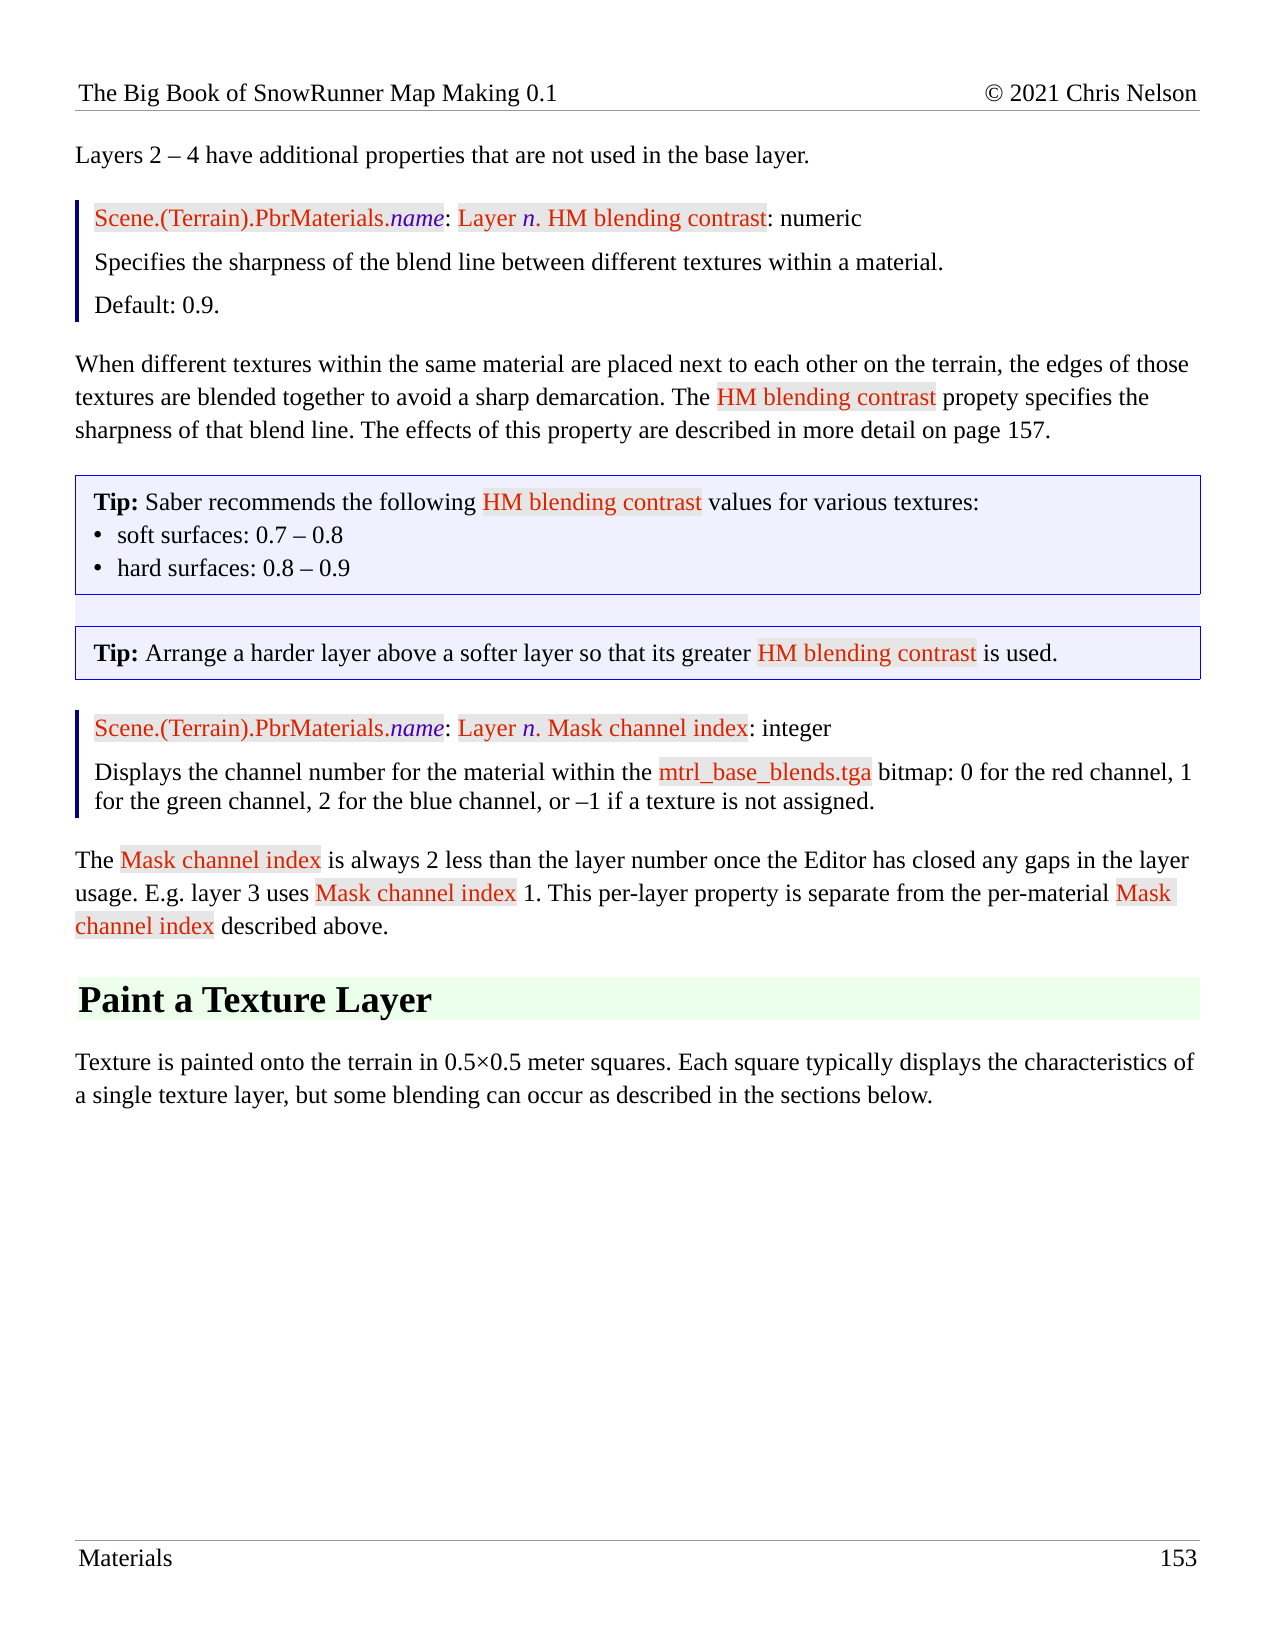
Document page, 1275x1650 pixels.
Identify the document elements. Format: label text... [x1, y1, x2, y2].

list Saber recommends the following HM blending contrast values for various textures: [76, 476, 1200, 508]
text Displays the channel number for the material within the mtrl_base_blends.tga bitmap: 0 for the red channel, 1 for the green channel, 2 for the blue channel, or –1 if a texture is not assigned. [79, 754, 1200, 818]
text Default: 0.9. [79, 287, 1200, 322]
list Arrange a harder layer above a softer layer so that its greater HM blending contrast is used. [76, 627, 1200, 679]
text Layers 2 – 4 have additional properties that are not used in the base layer. [75, 140, 1200, 169]
text The Mask channel index is always 2 less than the layer number once the Editor has closed any gaps in the layer usage. E.g. layer 3 uses Mask channel index 1. This per-layer property is separate from the per-material Mask channel index described above. [75, 845, 1200, 939]
text Specifies the sharpness of the blend line between different textures within a material. [79, 244, 1200, 275]
text Texture is painted onto the terrain in 0.5×0.5 meter squares. Each square typically displays the characteristics of a single texture layer, but some blending can occur as described in the sections below. [75, 1047, 1200, 1109]
list soft surfaces: 0.7 – 0.8 [76, 508, 1200, 541]
text Scene.(Terrain).PbrMaterials.name: Layer n. Mask channel index: integer [79, 710, 1200, 742]
text Scene.(Terrain).PbrMaterials.name: Layer n. HM blending contrast: numeric [79, 200, 1200, 232]
list hard surfaces: 0.8 – 0.9 [76, 541, 1200, 594]
text When different textures within the same material are placed next to each other on the terrain, the edges of those textures are blended together to avoid a sharp demarcation. The HM blending contrast propety specifies the sharpness of that blend line. The effects of this property are described in more detail on page 157. [75, 349, 1200, 444]
subtitle Paint a Texture Layer [78, 977, 1200, 1020]
